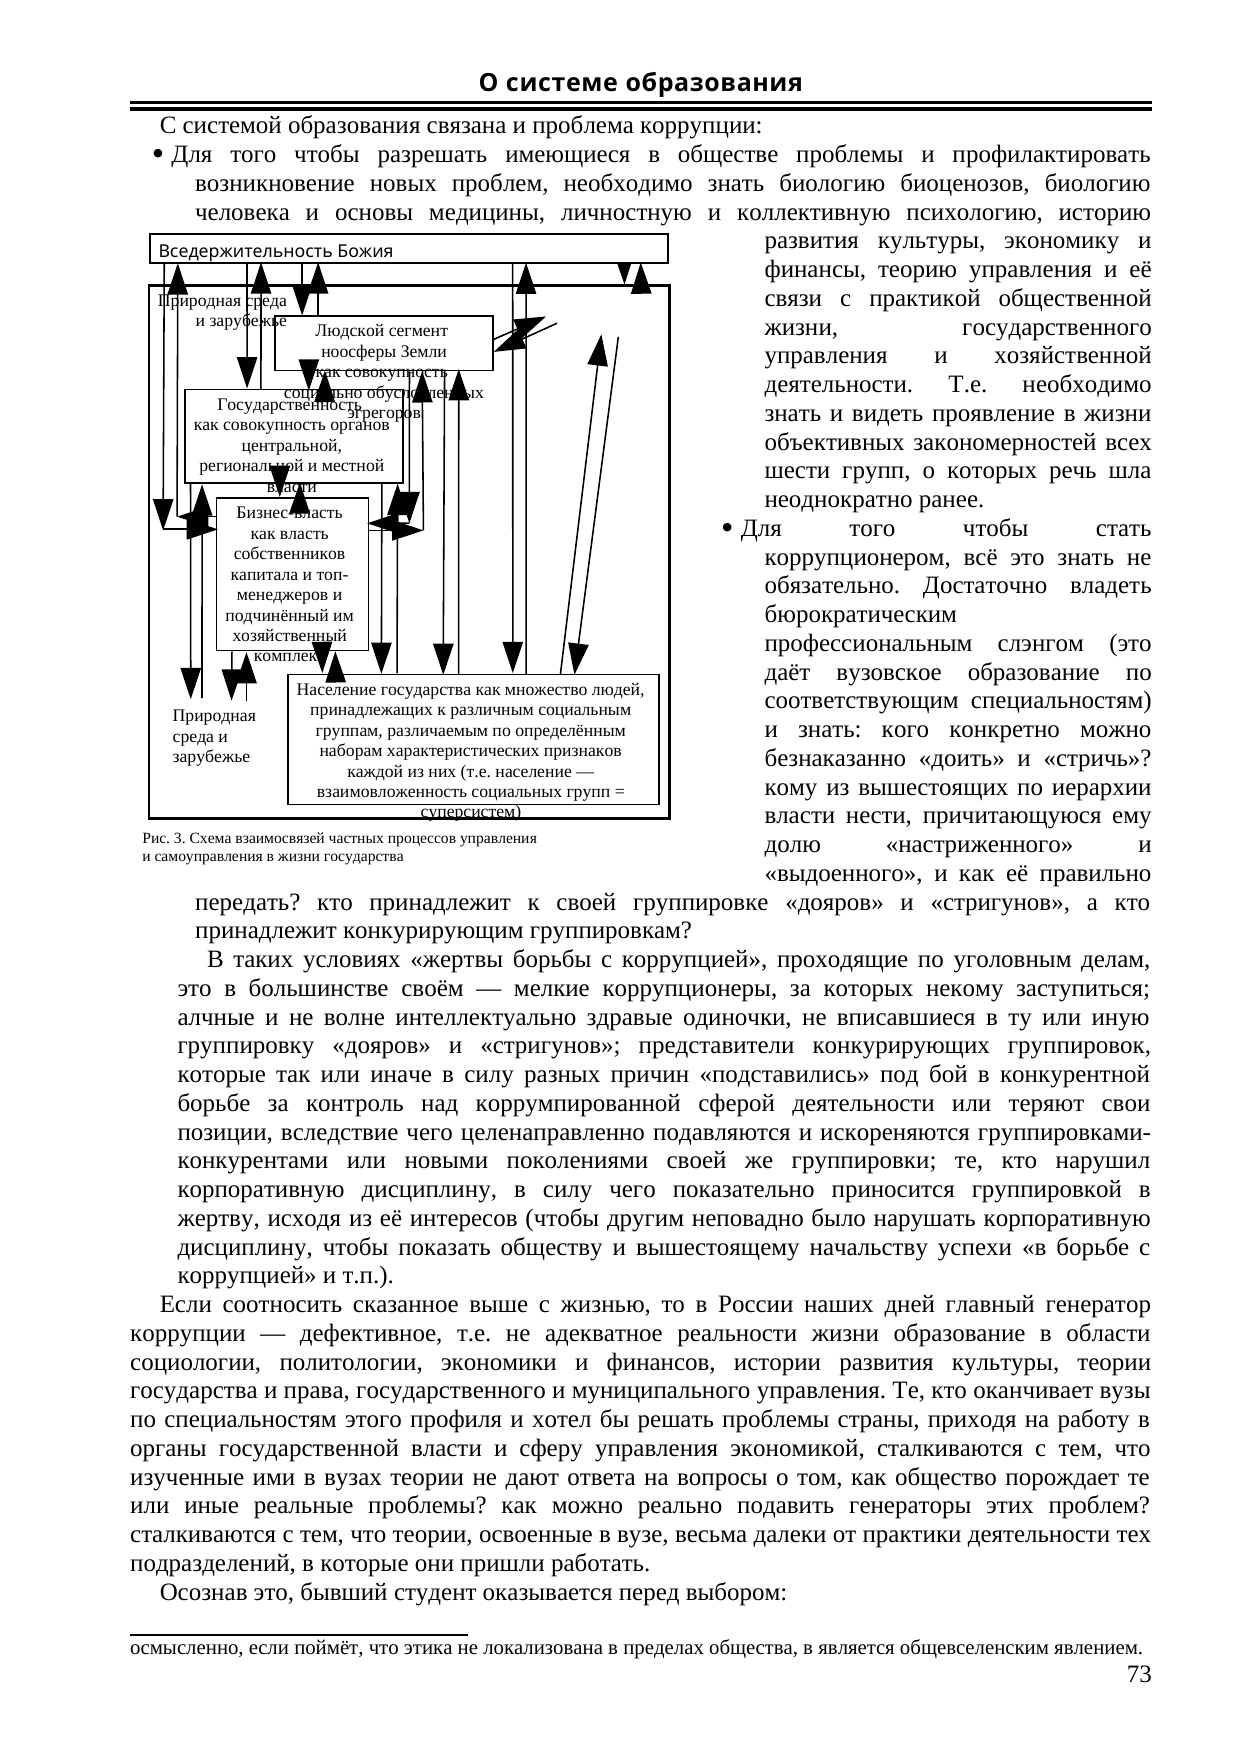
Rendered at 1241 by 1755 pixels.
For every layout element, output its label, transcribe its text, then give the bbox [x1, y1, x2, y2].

list Для того чтобы разрешать имеющиеся в обществе проблемы и профилактировать возникновение новых проблем, необходимо знать биологию биоценозов, биологию человека и основы медицины, личностную и коллективную психологию, историю развития культуры, экономику и финансы, теорию управления и её связи с практикой общественной жизни, государственного управления и хозяйственной деятельности. Т.е. необходимо знать и видеть проявление в жизни объективных закономерностей всех шести групп, о которых речь шла неоднократно ранее. [153, 139, 1152, 513]
list Для того чтобы стать коррупционером, всё это знать не обязательно. Достаточно владеть бюрократическим профессиональным слэнгом (это даёт вузовское образование по соответствующим специальностям) и знать: кого конкретно можно безнаказанно «доить» и «стричь»? кому из вышестоящих по иерархии власти нести, причитающуюся ему долю «настриженного» и «выдоенного», и как её правильно передать? кто принадлежит к своей группировке «дояров» и «стригунов», а кто принадлежит конкурирующим группировкам? [153, 513, 1152, 944]
text С системой образования связана и проблема коррупции: [130, 111, 1152, 139]
text осмысленно, если поймёт, что этика не локализована в пределах общества, в является общевселенским явлением. [130, 1635, 1152, 1659]
text Осознав это, бывший студент оказывается перед выбором: [130, 1577, 1152, 1606]
text В таких условиях «жертвы борьбы с коррупцией», проходящие по уголовным делам, это в большинстве своём — мелкие коррупционеры, за которых некому заступиться; алчные и не волне интеллектуально здравые одиночки, не вписавшиеся в ту или иную группировку «дояров» и «стригунов»; представители конкурирующих группировок, которые так или иначе в силу разных причин «подставились» под бой в конкурентной борьбе за контроль над коррумпированной сферой деятельности или теряют свои позиции, вследствие чего целенаправленно подавляются и искореняются группировками-конку­рентами или новыми поколениями своей же группировки; те, кто нарушил корпоративную дисциплину, в силу чего показательно приносится группировкой в жертву, исходя из её интересов (чтобы другим неповадно было нарушать корпоративную дисциплину, чтобы показать обществу и вышестоящему начальству успехи «в борьбе с коррупцией» и т.п.). [177, 944, 1152, 1289]
text Если соотносить сказанное выше с жизнью, то в России наших дней главный генератор коррупции — дефективное, т.е. не адекватное реальности жизни образование в области социологии, политологии, экономики и финансов, истории развития культуры, теории государства и права, государственного и муниципального управления. Те, кто оканчивает вузы по специальностям этого профиля и хотел бы решать проблемы страны, приходя на работу в органы государственной власти и сферу управления экономикой, сталкиваются с тем, что изученные ими в вузах теории не дают ответа на вопросы о том, как общество порождает те или иные реальные проблемы? как можно реально подавить генераторы этих проблем? сталкиваются с тем, что теории, освоенные в вузе, весьма далеки от практики деятельности тех подразделений, в которые они пришли работать. [130, 1289, 1152, 1577]
